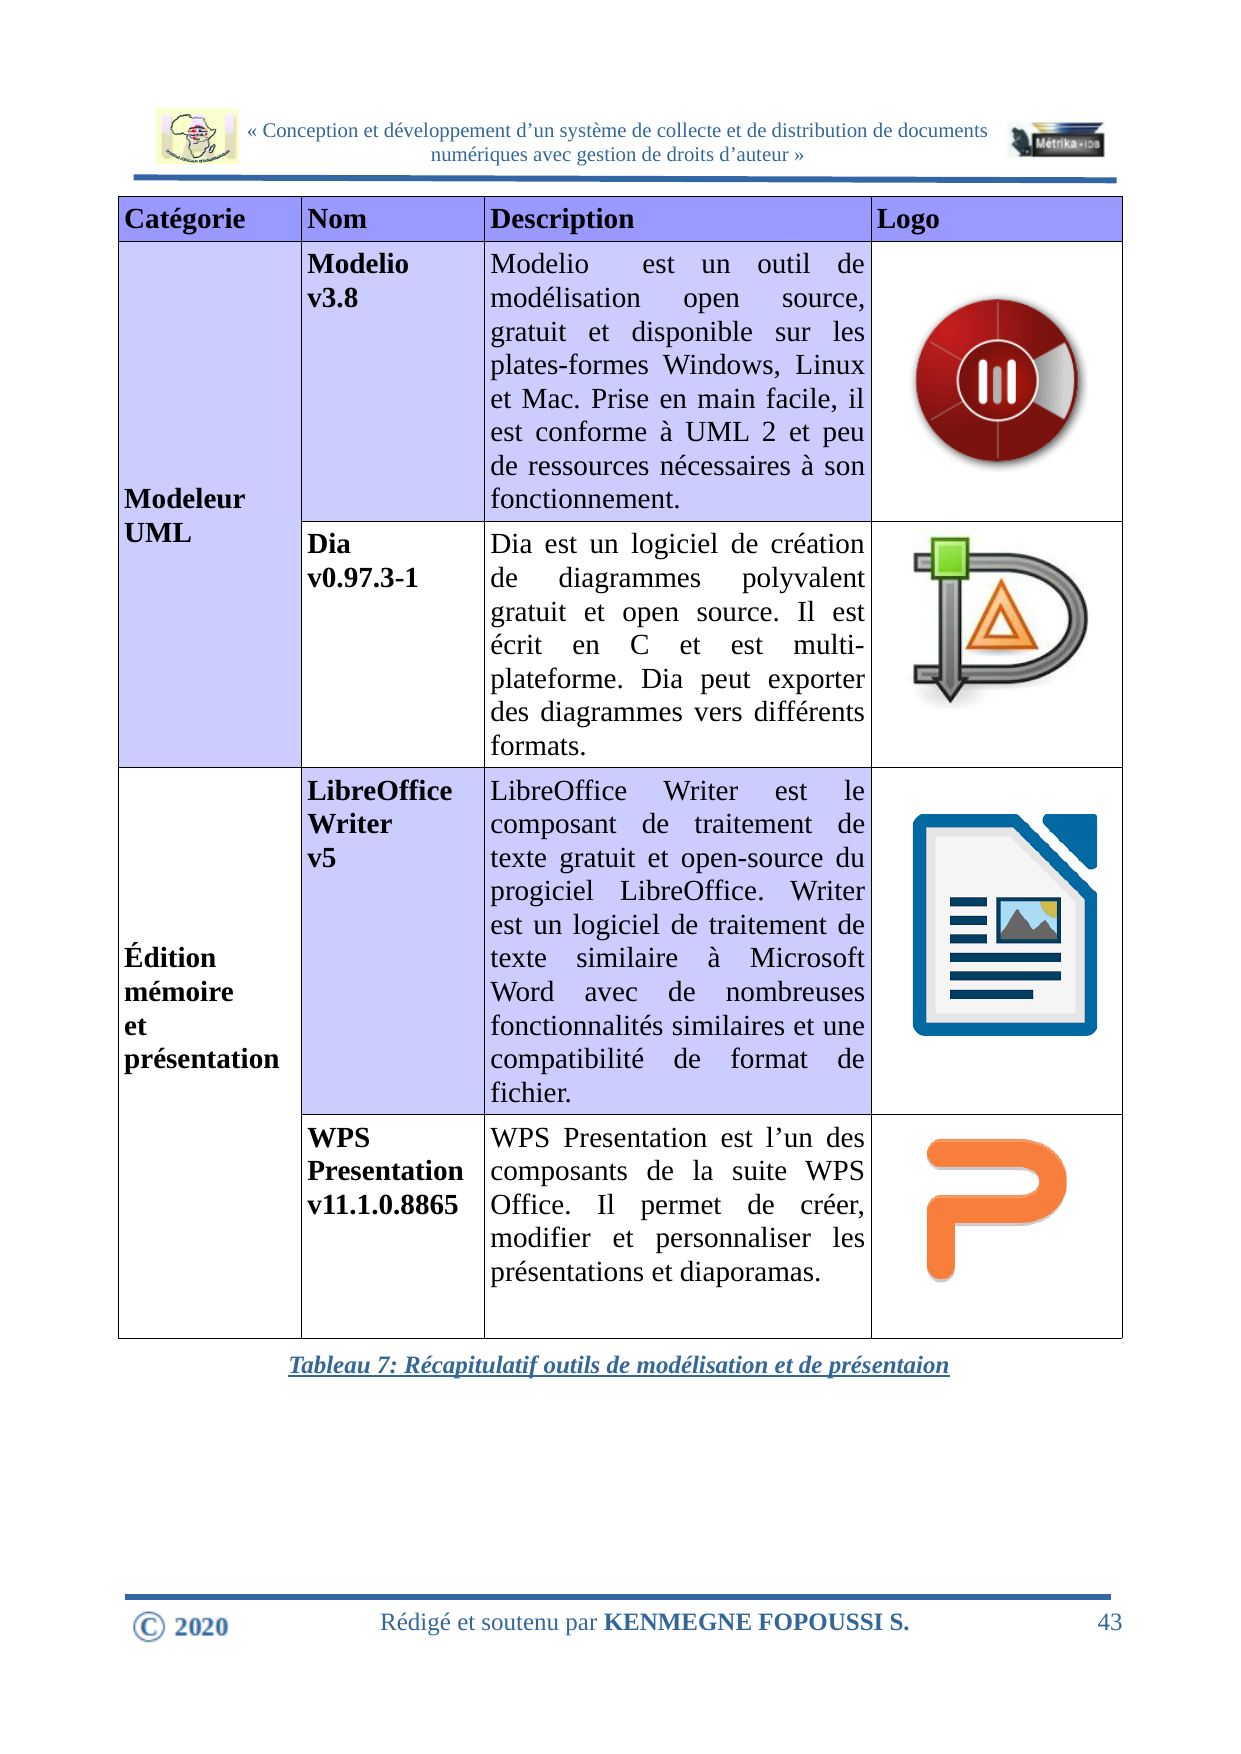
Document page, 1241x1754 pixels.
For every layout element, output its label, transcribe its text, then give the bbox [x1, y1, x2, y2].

text Tableau 7: Récapitulatif outils de modélisation et de présentaion [118, 1350, 1122, 1379]
picture [905, 289, 1088, 472]
table_cell WPS Presentation v11.1.0.8865 [302, 1115, 484, 1338]
table_cell Dia v0.97.3-1 [302, 522, 484, 767]
picture [126, 1604, 231, 1647]
table_header Catégorie [119, 197, 301, 241]
table_header Description [485, 197, 871, 241]
table_cell [872, 522, 1122, 767]
picture [912, 814, 1098, 1036]
table_cell Modelio v3.8 [302, 242, 484, 521]
table_cell WPS Presentation est l’un des composants de la suite WPS Office. Il permet de créer, modifier et personnaliser les présentations et diaporamas. [485, 1115, 871, 1338]
table_cell [872, 242, 1122, 521]
picture [154, 107, 241, 166]
picture [904, 526, 1089, 711]
table_cell Modeleur UML [119, 242, 301, 767]
table_cell [872, 1115, 1122, 1338]
picture [907, 1120, 1086, 1299]
picture [1003, 116, 1109, 160]
table_cell LibreOffice Writer v5 [302, 768, 484, 1114]
table_cell [872, 768, 1122, 1114]
table_cell Modelio est un outil de modélisation open source, gratuit et disponible sur les plates-formes Windows, Linux et Mac. Prise en main facile, il est conforme à UML 2 et peu de ressources nécessaires à son fonctionnement. [485, 242, 871, 521]
table_cell Édition mémoire et présentation [119, 768, 301, 1338]
table_header Logo [872, 197, 1122, 241]
table_cell Dia est un logiciel de création de diagrammes polyvalent gratuit et open source. Il est écrit en C et est multi-plateforme. Dia peut exporter des diagrammes vers différents formats. [485, 522, 871, 767]
table_cell LibreOffice Writer est le composant de traitement de texte gratuit et open-source du progiciel LibreOffice. Writer est un logiciel de traitement de texte similaire à Microsoft Word avec de nombreuses fonctionnalités similaires et une compatibilité de format de fichier. [485, 768, 871, 1114]
table_header Nom [302, 197, 484, 241]
